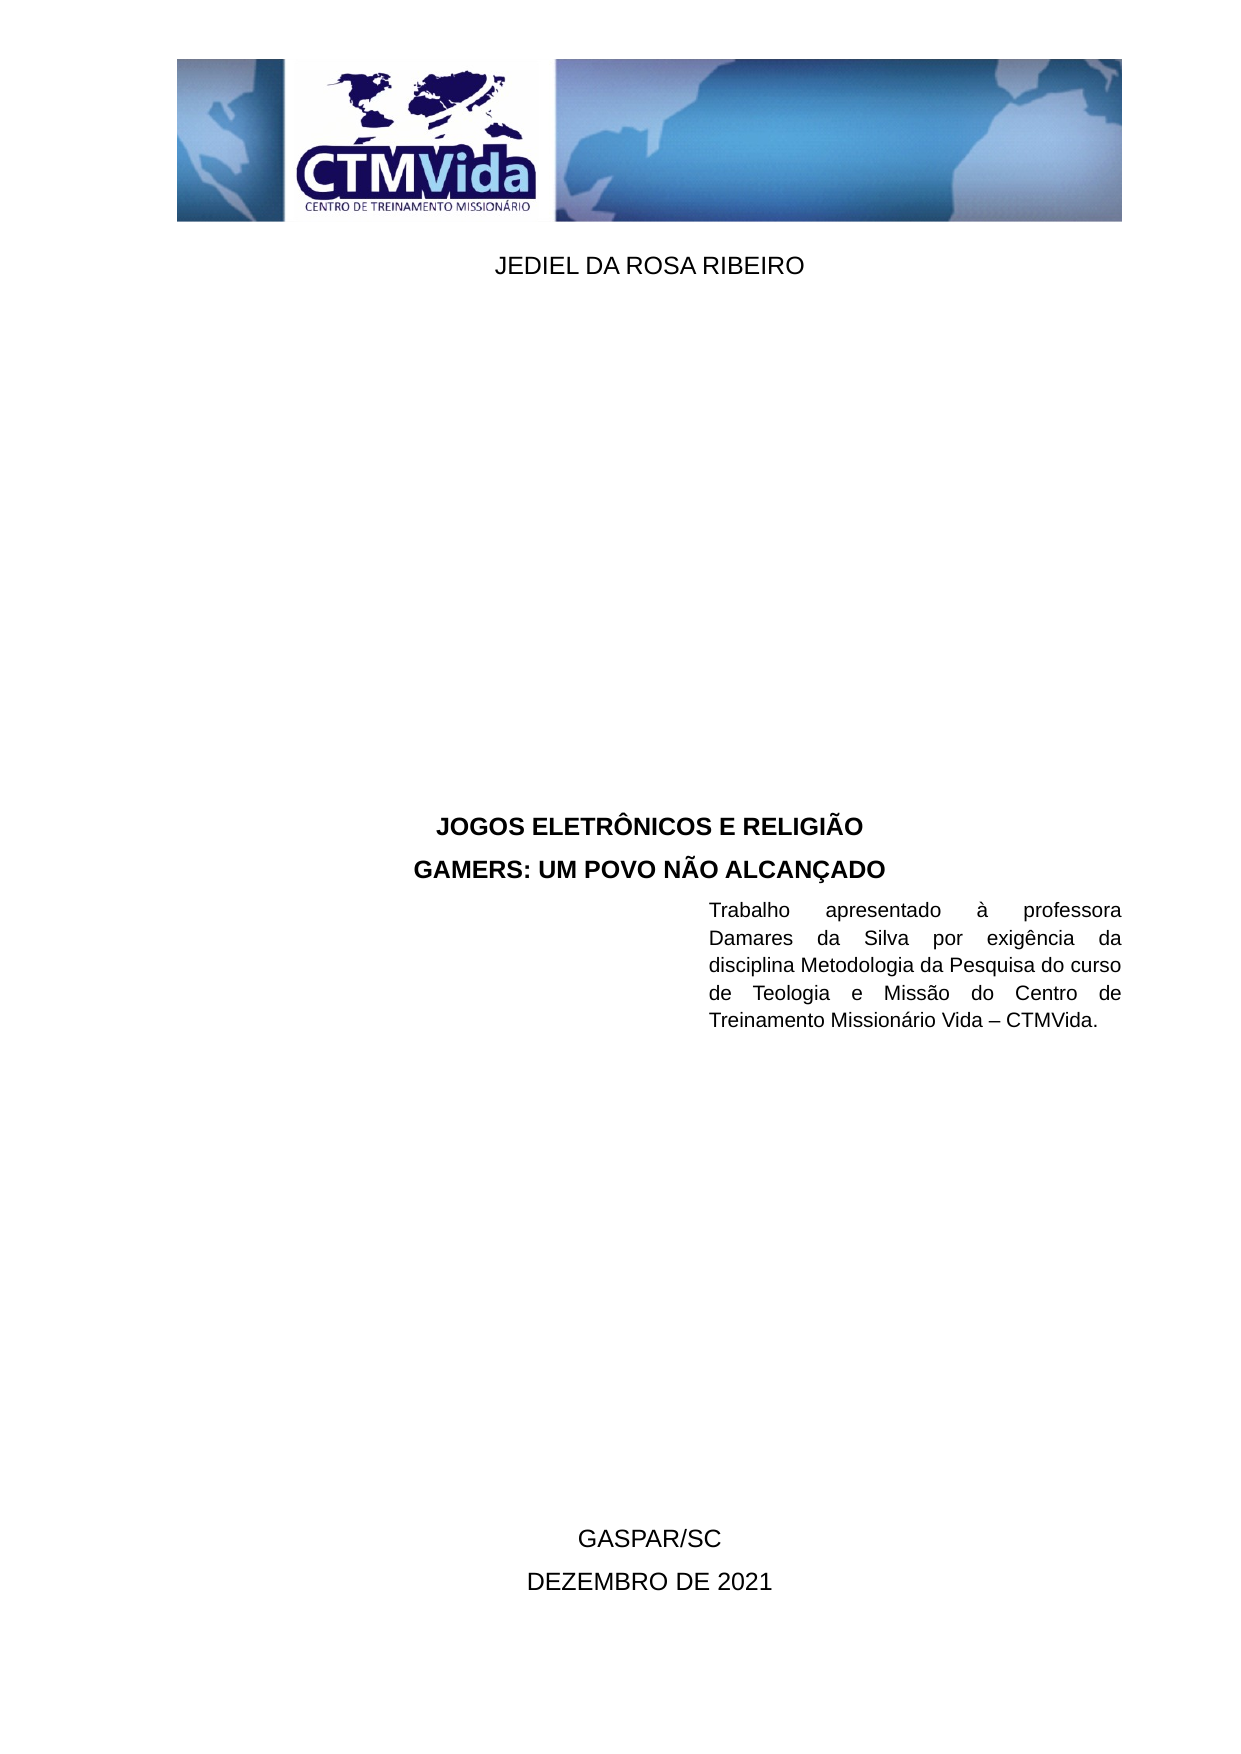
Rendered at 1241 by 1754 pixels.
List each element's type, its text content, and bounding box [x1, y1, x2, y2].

text JEDIEL DA ROSA RIBEIRO [177, 251, 1122, 280]
picture [177, 59, 1122, 222]
text GAMERS: UM POVO NÃO ALCANÇADO [177, 855, 1122, 883]
text JOGOS ELETRÔNICOS E RELIGIÃO [177, 812, 1122, 840]
text Trabalho apresentado à professora Damares da Silva por exigência da disciplina Metodologia da Pesquisa do curso de Teologia e Missão do Centro de Treinamento Missionário Vida – CTMVida. [709, 898, 1122, 1032]
text GASPAR/SC DEZEMBRO DE 2021 [177, 1524, 1122, 1596]
